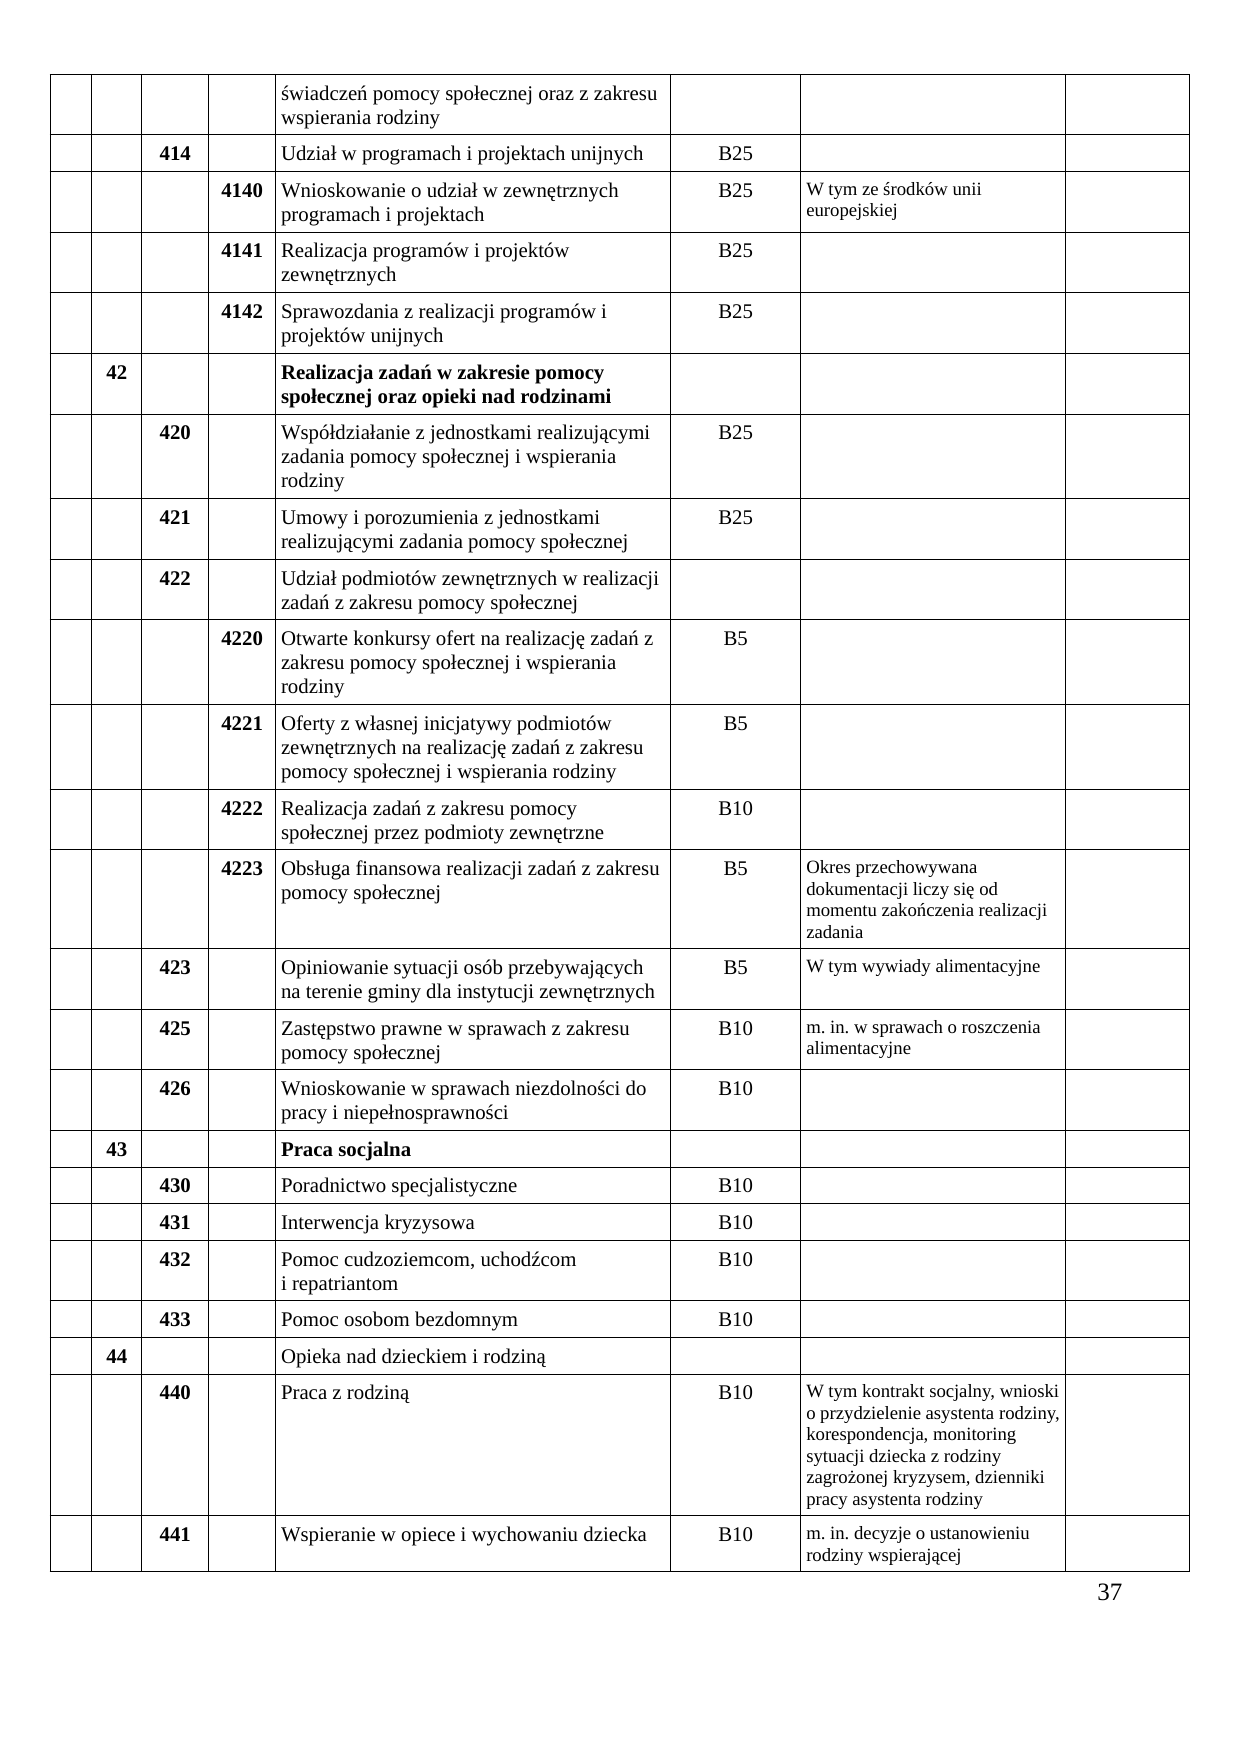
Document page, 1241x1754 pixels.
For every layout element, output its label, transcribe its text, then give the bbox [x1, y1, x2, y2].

table_cell Umowy i porozumienia z jednostkami realizującymi zadania pomocy społecznej [276, 499, 670, 559]
table_cell [1066, 415, 1189, 498]
table_cell B10 [671, 1010, 800, 1069]
table_cell [209, 1010, 275, 1069]
table_cell [1066, 1338, 1189, 1373]
table_cell 431 [142, 1204, 208, 1240]
table_cell [801, 75, 1065, 134]
table_cell [142, 293, 208, 353]
table_cell [51, 620, 91, 704]
table_cell Wspieranie w opiece i wychowaniu dziecka [276, 1516, 670, 1571]
table_cell [801, 620, 1065, 704]
table_cell [209, 1204, 275, 1240]
table_cell 4141 [209, 233, 275, 292]
table_cell B5 [671, 705, 800, 789]
table_cell 426 [142, 1070, 208, 1130]
table_cell [1066, 560, 1189, 619]
table_cell [801, 1168, 1065, 1203]
table_cell [1066, 949, 1189, 1009]
table_cell [142, 354, 208, 413]
table_cell W tym wywiady alimentacyjne [801, 949, 1065, 1009]
table_cell [209, 949, 275, 1009]
table_cell [209, 499, 275, 559]
table_cell B25 [671, 233, 800, 292]
table_cell 4142 [209, 293, 275, 353]
table_cell 441 [142, 1516, 208, 1571]
table_cell 4222 [209, 790, 275, 849]
table_cell B25 [671, 499, 800, 559]
table_cell [1066, 135, 1189, 171]
table_cell B5 [671, 620, 800, 704]
table_cell [1066, 620, 1189, 704]
table_cell Realizacja zadań z zakresu pomocy społecznej przez podmioty zewnętrzne [276, 790, 670, 849]
table_cell [142, 850, 208, 948]
table_cell [801, 1241, 1065, 1300]
table_cell B25 [671, 415, 800, 498]
table_cell [209, 1516, 275, 1571]
table_cell 440 [142, 1375, 208, 1515]
table_cell [92, 172, 141, 232]
table_cell [801, 1131, 1065, 1167]
table_cell 4220 [209, 620, 275, 704]
table_cell [51, 1168, 91, 1203]
table_cell [1066, 1516, 1189, 1571]
table_cell [209, 415, 275, 498]
table_cell B25 [671, 293, 800, 353]
table_cell Sprawozdania z realizacji programów i projektów unijnych [276, 293, 670, 353]
table_cell 425 [142, 1010, 208, 1069]
table_cell [51, 1375, 91, 1515]
table_cell [1066, 1241, 1189, 1300]
table_cell [801, 1070, 1065, 1130]
table_cell Okres przechowywana dokumentacji liczy się od momentu zakończenia realizacji zadania [801, 850, 1065, 948]
table_cell 420 [142, 415, 208, 498]
table_cell Praca z rodziną [276, 1375, 670, 1515]
table_cell 4140 [209, 172, 275, 232]
table_cell [51, 1204, 91, 1240]
table_cell Opieka nad dzieckiem i rodziną [276, 1338, 670, 1373]
table_cell B5 [671, 850, 800, 948]
table_cell [92, 1301, 141, 1337]
table_cell B10 [671, 1516, 800, 1571]
table_cell Udział podmiotów zewnętrznych w realizacji zadań z zakresu pomocy społecznej [276, 560, 670, 619]
table_cell [801, 233, 1065, 292]
table_cell [671, 354, 800, 413]
table_cell [51, 790, 91, 849]
table_cell [142, 705, 208, 789]
table_cell [92, 1375, 141, 1515]
table_cell [142, 620, 208, 704]
table_cell [801, 354, 1065, 413]
table_cell [209, 560, 275, 619]
table_cell [1066, 172, 1189, 232]
table_cell [1066, 1070, 1189, 1130]
table_cell [92, 1241, 141, 1300]
table_cell Realizacja programów i projektów zewnętrznych [276, 233, 670, 292]
table_cell B10 [671, 790, 800, 849]
table_cell [92, 75, 141, 134]
table_cell [92, 790, 141, 849]
table_cell 43 [92, 1131, 141, 1167]
table_cell [92, 560, 141, 619]
table_cell [92, 233, 141, 292]
table_cell [801, 415, 1065, 498]
table_cell [1066, 1168, 1189, 1203]
table_cell Realizacja zadań w zakresie pomocy społecznej oraz opieki nad rodzinami [276, 354, 670, 413]
table_cell [92, 293, 141, 353]
table_cell [92, 1070, 141, 1130]
table_cell [209, 135, 275, 171]
table_cell [92, 620, 141, 704]
table_cell [51, 499, 91, 559]
table_cell [1066, 1010, 1189, 1069]
table_cell B10 [671, 1241, 800, 1300]
table_cell [92, 705, 141, 789]
table_cell [51, 1516, 91, 1571]
table_cell [1066, 1375, 1189, 1515]
table_cell [801, 1301, 1065, 1337]
table_cell [671, 560, 800, 619]
table_cell Interwencja kryzysowa [276, 1204, 670, 1240]
table_cell [92, 1516, 141, 1571]
table_cell [209, 75, 275, 134]
table_cell 423 [142, 949, 208, 1009]
table_cell [209, 1338, 275, 1373]
table_cell [1066, 233, 1189, 292]
table_cell 421 [142, 499, 208, 559]
table_cell [51, 415, 91, 498]
table_cell Pomoc cudzoziemcom, uchodźcom i repatriantom [276, 1241, 670, 1300]
table_cell [671, 75, 800, 134]
table_cell [51, 1070, 91, 1130]
table_cell [209, 1301, 275, 1337]
table_cell [51, 949, 91, 1009]
table_cell [51, 172, 91, 232]
table_cell B10 [671, 1375, 800, 1515]
table_cell [51, 135, 91, 171]
table_cell 414 [142, 135, 208, 171]
table_cell [1066, 499, 1189, 559]
table_cell Poradnictwo specjalistyczne [276, 1168, 670, 1203]
table_cell [142, 1131, 208, 1167]
table_cell Praca socjalna [276, 1131, 670, 1167]
table_cell Pomoc osobom bezdomnym [276, 1301, 670, 1337]
table_cell 4223 [209, 850, 275, 948]
table_cell [209, 1070, 275, 1130]
table_cell [801, 705, 1065, 789]
table_cell [801, 135, 1065, 171]
table_cell [801, 499, 1065, 559]
table_cell [142, 75, 208, 134]
table_cell [801, 560, 1065, 619]
table_cell Otwarte konkursy ofert na realizację zadań z zakresu pomocy społecznej i wspierania rodziny [276, 620, 670, 704]
table_cell [51, 560, 91, 619]
table_cell [51, 1338, 91, 1373]
table_cell [51, 1131, 91, 1167]
table_cell [801, 293, 1065, 353]
table_cell [671, 1338, 800, 1373]
table_cell B10 [671, 1168, 800, 1203]
table_cell Współdziałanie z jednostkami realizującymi zadania pomocy społecznej i wspierania rodziny [276, 415, 670, 498]
table_cell [92, 1204, 141, 1240]
table_cell [92, 135, 141, 171]
table_cell [51, 705, 91, 789]
table_cell [51, 1301, 91, 1337]
table_cell [801, 1204, 1065, 1240]
table_cell [1066, 1204, 1189, 1240]
table_cell [1066, 790, 1189, 849]
table_cell B10 [671, 1070, 800, 1130]
table_cell Oferty z własnej inicjatywy podmiotów zewnętrznych na realizację zadań z zakresu pomocy społecznej i wspierania rodziny [276, 705, 670, 789]
table_cell 4221 [209, 705, 275, 789]
table_cell [51, 1241, 91, 1300]
table_cell m. in. decyzje o ustanowieniu rodziny wspierającej [801, 1516, 1065, 1571]
table_cell 42 [92, 354, 141, 413]
table_cell [51, 850, 91, 948]
table_cell B5 [671, 949, 800, 1009]
table_cell [142, 790, 208, 849]
table_cell [1066, 354, 1189, 413]
table_cell Opiniowanie sytuacji osób przebywających na terenie gminy dla instytucji zewnętrznych [276, 949, 670, 1009]
table_cell [142, 1338, 208, 1373]
table_cell W tym ze środków unii europejskiej [801, 172, 1065, 232]
table_cell Wnioskowanie w sprawach niezdolności do pracy i niepełnosprawności [276, 1070, 670, 1130]
table_cell [51, 354, 91, 413]
table_cell [51, 1010, 91, 1069]
table_cell [92, 850, 141, 948]
table_cell Zastępstwo prawne w sprawach z zakresu pomocy społecznej [276, 1010, 670, 1069]
table_cell [92, 415, 141, 498]
table_cell [209, 354, 275, 413]
table_cell [801, 790, 1065, 849]
table_cell m. in. w sprawach o roszczenia alimentacyjne [801, 1010, 1065, 1069]
table_cell W tym kontrakt socjalny, wnioski o przydzielenie asystenta rodziny, korespondencja, monitoring sytuacji dziecka z rodziny zagrożonej kryzysem, dzienniki pracy asystenta rodziny [801, 1375, 1065, 1515]
table_cell [801, 1338, 1065, 1373]
table_cell B10 [671, 1204, 800, 1240]
table_cell [209, 1241, 275, 1300]
table_cell [142, 172, 208, 232]
table_cell [142, 233, 208, 292]
table_cell B25 [671, 172, 800, 232]
table_cell 433 [142, 1301, 208, 1337]
table_cell 430 [142, 1168, 208, 1203]
table_cell [1066, 1131, 1189, 1167]
table_cell [51, 233, 91, 292]
table_cell świadczeń pomocy społecznej oraz z zakresu wspierania rodziny [276, 75, 670, 134]
table_cell [1066, 850, 1189, 948]
table_cell Obsługa finansowa realizacji zadań z zakresu pomocy społecznej [276, 850, 670, 948]
table_cell [92, 949, 141, 1009]
table_cell [671, 1131, 800, 1167]
table_cell Udział w programach i projektach unijnych [276, 135, 670, 171]
table_cell B10 [671, 1301, 800, 1337]
table_cell [1066, 1301, 1189, 1337]
table_cell 422 [142, 560, 208, 619]
table_cell [1066, 705, 1189, 789]
table_cell [92, 1010, 141, 1069]
table_cell [209, 1131, 275, 1167]
table_cell 432 [142, 1241, 208, 1300]
table_cell [92, 499, 141, 559]
table_cell [1066, 293, 1189, 353]
table_cell [209, 1168, 275, 1203]
table_cell 44 [92, 1338, 141, 1373]
table_cell [1066, 75, 1189, 134]
table_cell [209, 1375, 275, 1515]
table_cell B25 [671, 135, 800, 171]
table_cell [51, 293, 91, 353]
table_cell [92, 1168, 141, 1203]
table_cell Wnioskowanie o udział w zewnętrznych programach i projektach [276, 172, 670, 232]
table_cell [51, 75, 91, 134]
